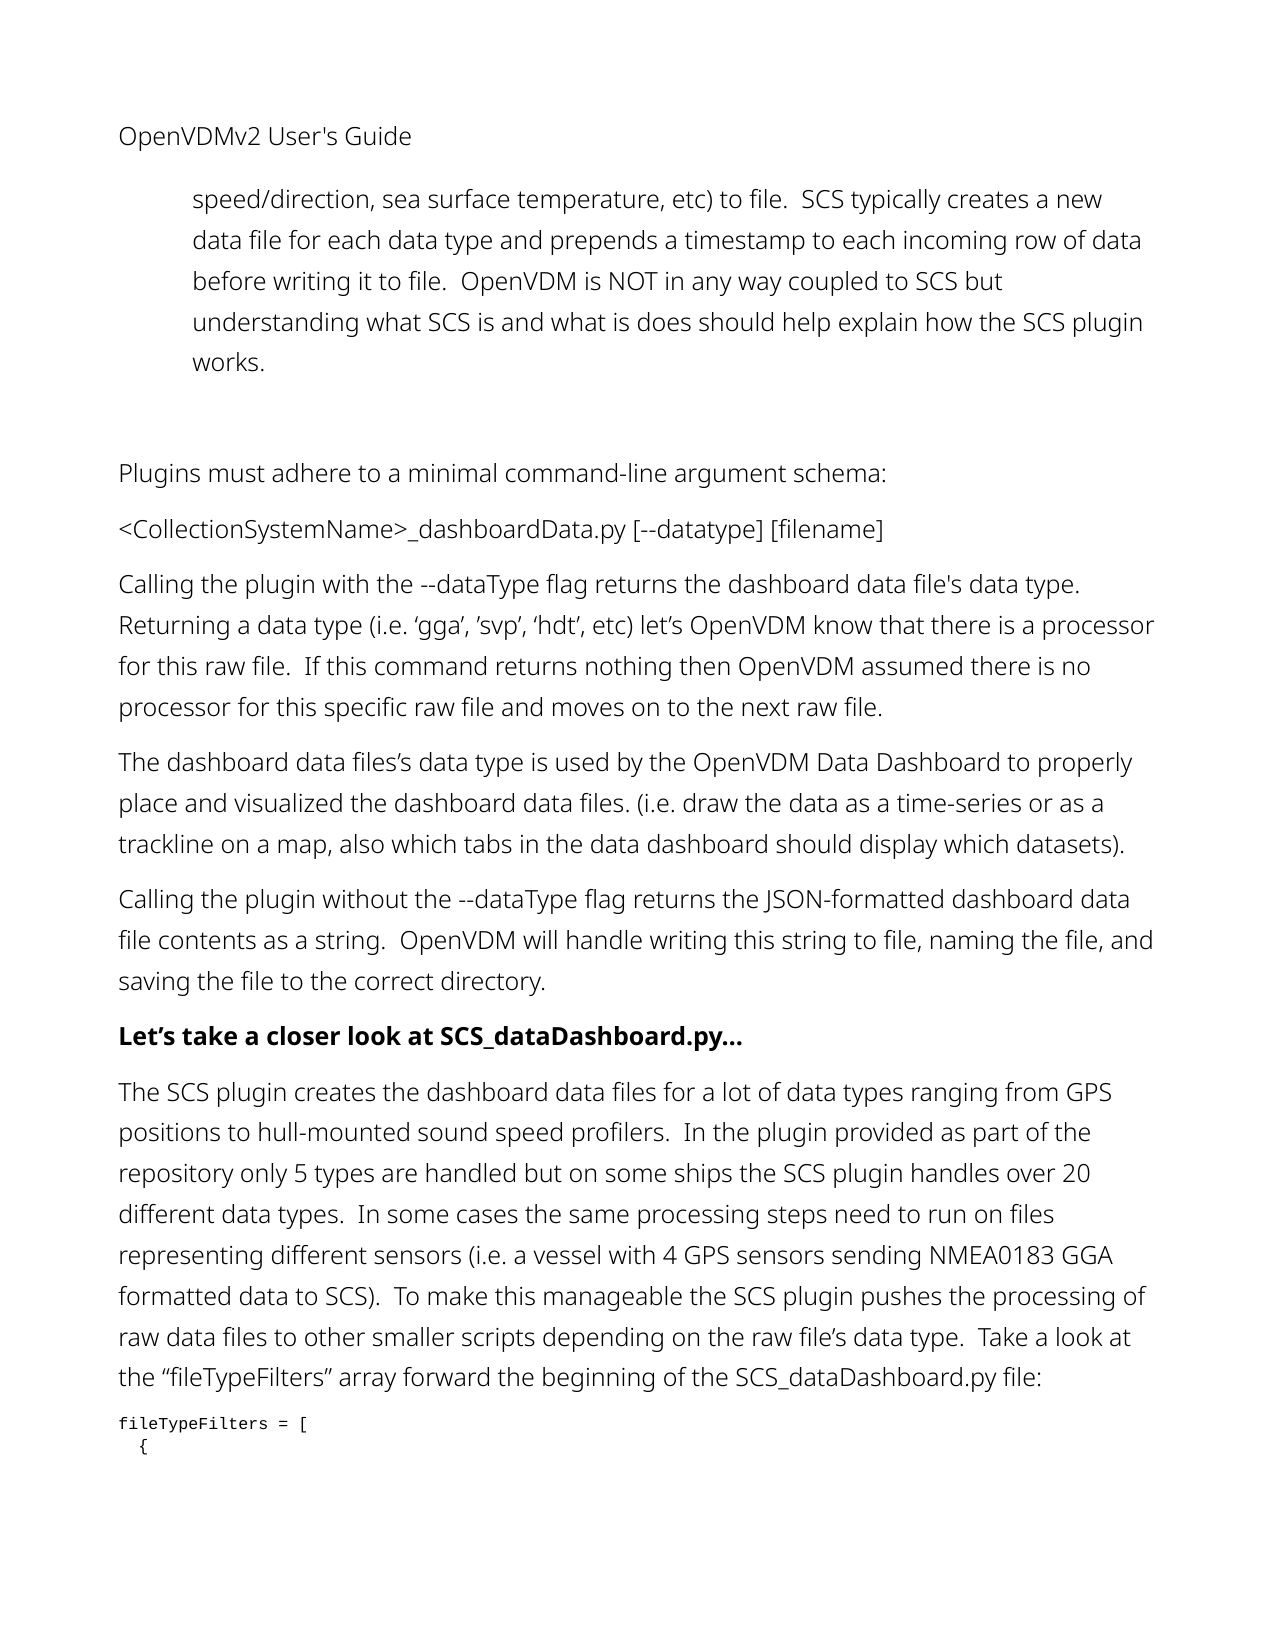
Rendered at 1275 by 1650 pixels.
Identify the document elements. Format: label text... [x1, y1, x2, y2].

text The SCS plugin creates the dashboard data files for a lot of data types ranging from GPS positions to hull-mounted sound speed profilers. In the plugin provided as part of the repository only 5 types are handled but on some ships the SCS plugin handles over 20 different data types. In some cases the same processing steps need to run on files representing different sensors (i.e. a vessel with 4 GPS sensors sending NMEA0183 GGA formatted data to SCS). To make this manageable the SCS plugin pushes the processing of raw data files to other smaller scripts depending on the raw file’s data type. Take a look at the “fileTypeFilters” array forward the beginning of the SCS_dataDashboard.py file: [118, 1074, 1157, 1394]
text Calling the plugin without the --dataType flag returns the JSON-formatted dashboard data file contents as a string. OpenVDM will handle writing this string to file, naming the file, and saving the file to the correct directory. [118, 882, 1157, 997]
text The dashboard data files’s data type is used by the OpenVDM Data Dashboard to properly place and visualized the dashboard data files. (i.e. draw the data as a time-series or as a trackline on a map, also which tabs in the data dashboard should display which datasets). [118, 744, 1157, 860]
text speed/direction, sea surface temperature, etc) to file. SCS typically creates a new data file for each data type and prepends a timestamp to each incoming row of data before writing it to file. OpenVDM is NOT in any way coupled to SCS but understanding what SCS is and what is does should help explain how the SCS plugin works. [192, 182, 1157, 379]
text { [118, 1438, 1157, 1457]
text fileTypeFilters = [ [118, 1415, 1157, 1434]
text Let’s take a closer look at SCS_dataDashboard.py… [118, 1019, 1157, 1053]
text Calling the plugin with the --dataType flag returns the dashboard data file's data type. Returning a data type (i.e. ‘gga’, ’svp’, ‘hdt’, etc) let’s OpenVDM know that there is a processor for this raw file. If this command returns nothing then OpenVDM assumed there is no processor for this specific raw file and moves on to the next raw file. [118, 567, 1157, 723]
text <CollectionSystemName>_dashboardData.py [--datatype] [filename] [118, 511, 1157, 545]
text Plugins must adhere to a minimal command-line argument schema: [118, 456, 1157, 490]
